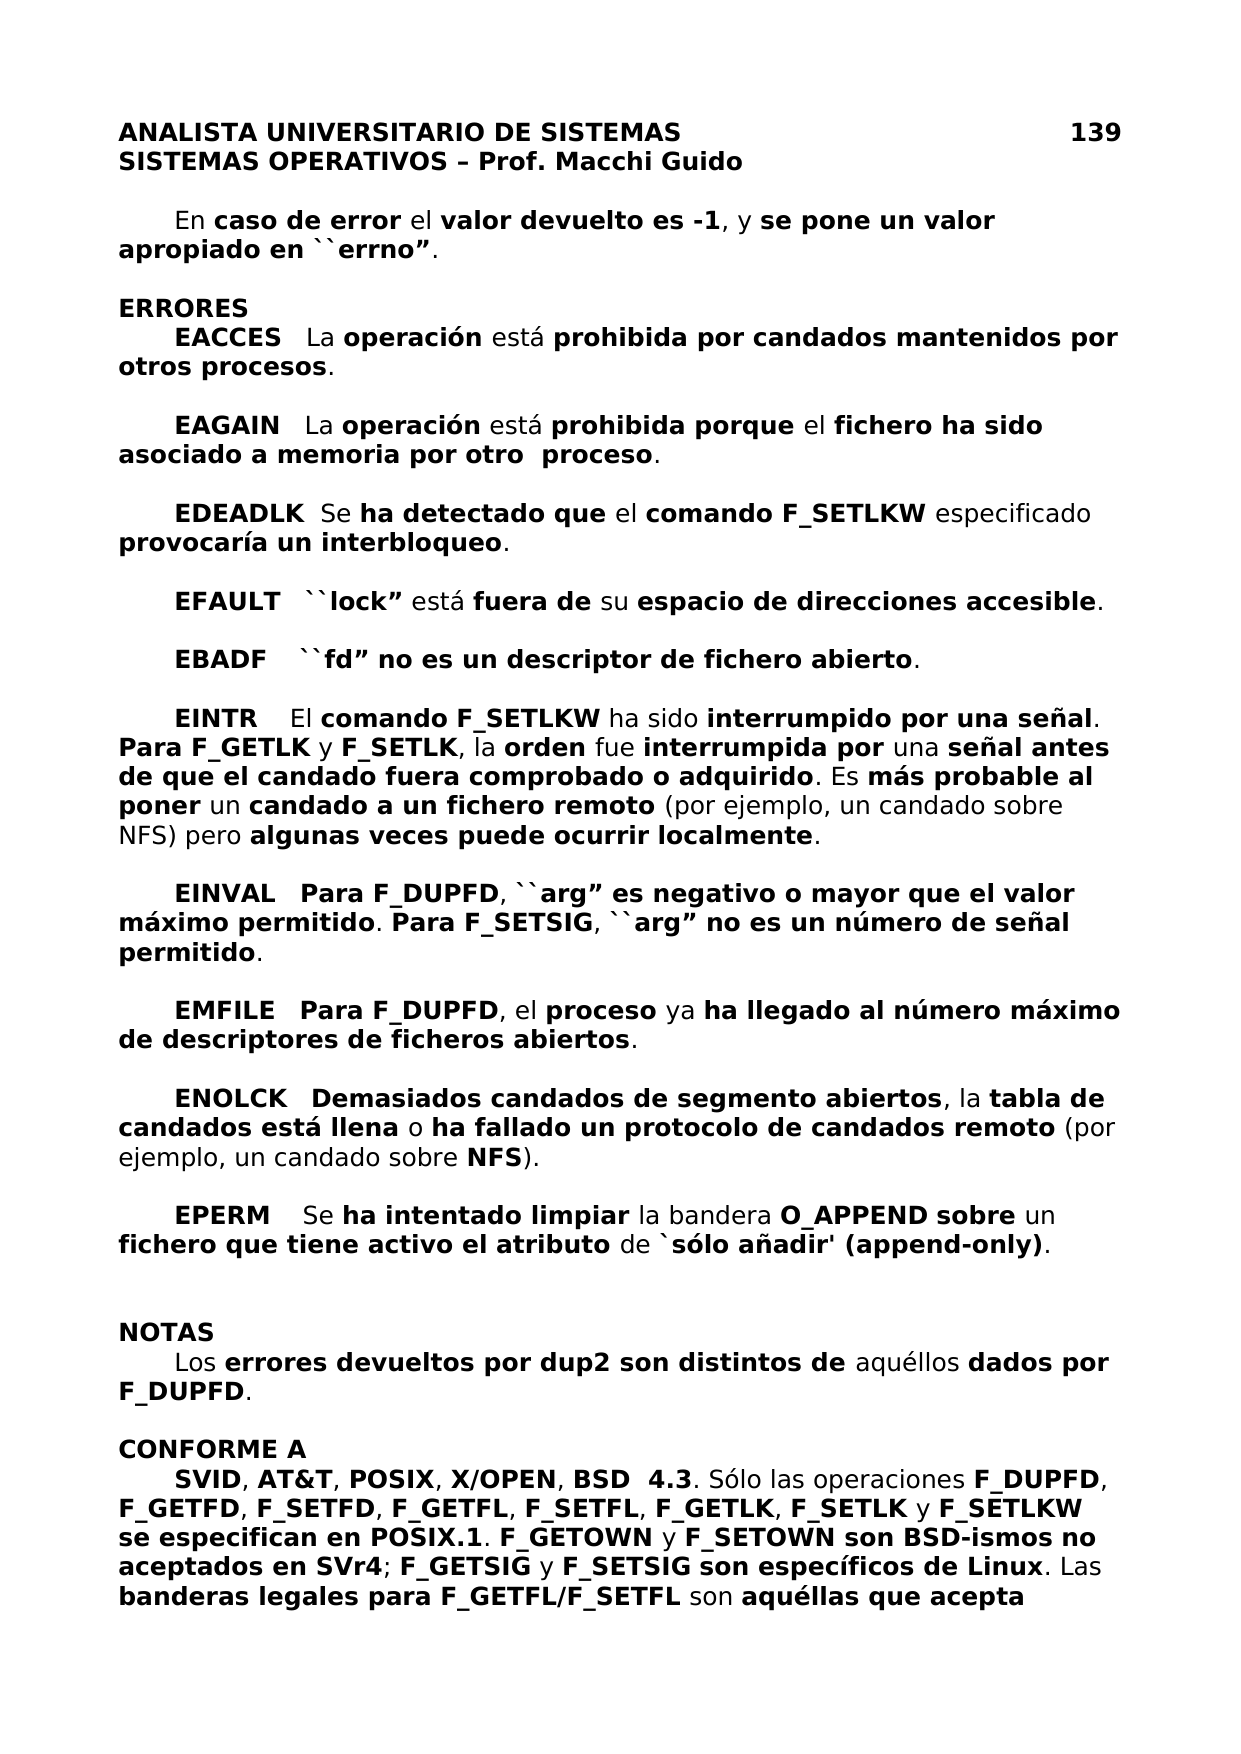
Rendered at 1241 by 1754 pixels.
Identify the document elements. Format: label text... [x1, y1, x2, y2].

text ERRORES [118, 294, 1122, 323]
text EDEADLK Se ha detectado que el comando F_SETLKW especificado provocaría un interbloqueo. [118, 499, 1122, 557]
text CONFORME A [118, 1436, 1122, 1465]
text EFAULT ``lock” está fuera de su espacio de direcciones accesible. [118, 587, 1122, 616]
text Los errores devueltos por dup2 son distintos de aquéllos dados por F_DUPFD. [118, 1348, 1122, 1406]
text NOTAS [118, 1318, 1122, 1348]
text En caso de error el valor devuelto es -1, y se pone un valor apropiado en ``errno”. [118, 206, 1122, 265]
text EINVAL Para F_DUPFD, ``arg” es negativo o mayor que el valor máximo permitido. Para F_SETSIG, ``arg” no es un número de señal permitido. [118, 879, 1122, 967]
text ENOLCK Demasiados candados de segmento abiertos, la tabla de candados está llena o ha fallado un protocolo de candados remoto (por ejemplo, un candado sobre NFS). [118, 1084, 1122, 1172]
text EINTR El comando F_SETLKW ha sido interrumpido por una señal. Para F_GETLK y F_SETLK, la orden fue interrumpida por una señal antes de que el candado fuera comprobado o adquirido. Es más probable al poner un candado a un fichero remoto (por ejemplo, un candado sobre NFS) pero algunas veces puede ocurrir localmente. [118, 704, 1122, 850]
text EBADF ``fd” no es un descriptor de fichero abierto. [118, 645, 1122, 674]
text SVID, AT&T, POSIX, X/OPEN, BSD 4.3. Sólo las operaciones F_DUPFD, F_GETFD, F_SETFD, F_GETFL, F_SETFL, F_GETLK, F_SETLK y F_SETLKW se especifican en POSIX.1. F_GETOWN y F_SETOWN son BSD-ismos no aceptados en SVr4; F_GETSIG y F_SETSIG son específicos de Linux. Las banderas legales para F_GETFL/F_SETFL son aquéllas que acepta [118, 1465, 1122, 1611]
text EACCES La operación está prohibida por candados mantenidos por otros procesos. [118, 323, 1122, 382]
text EPERM Se ha intentado limpiar la bandera O_APPEND sobre un fichero que tiene activo el atributo de `sólo añadir' (append-only). [118, 1201, 1122, 1260]
text EAGAIN La operación está prohibida porque el fichero ha sido asociado a memoria por otro proceso. [118, 411, 1122, 469]
text EMFILE Para F_DUPFD, el proceso ya ha llegado al número máximo de descriptores de ficheros abiertos. [118, 996, 1122, 1055]
